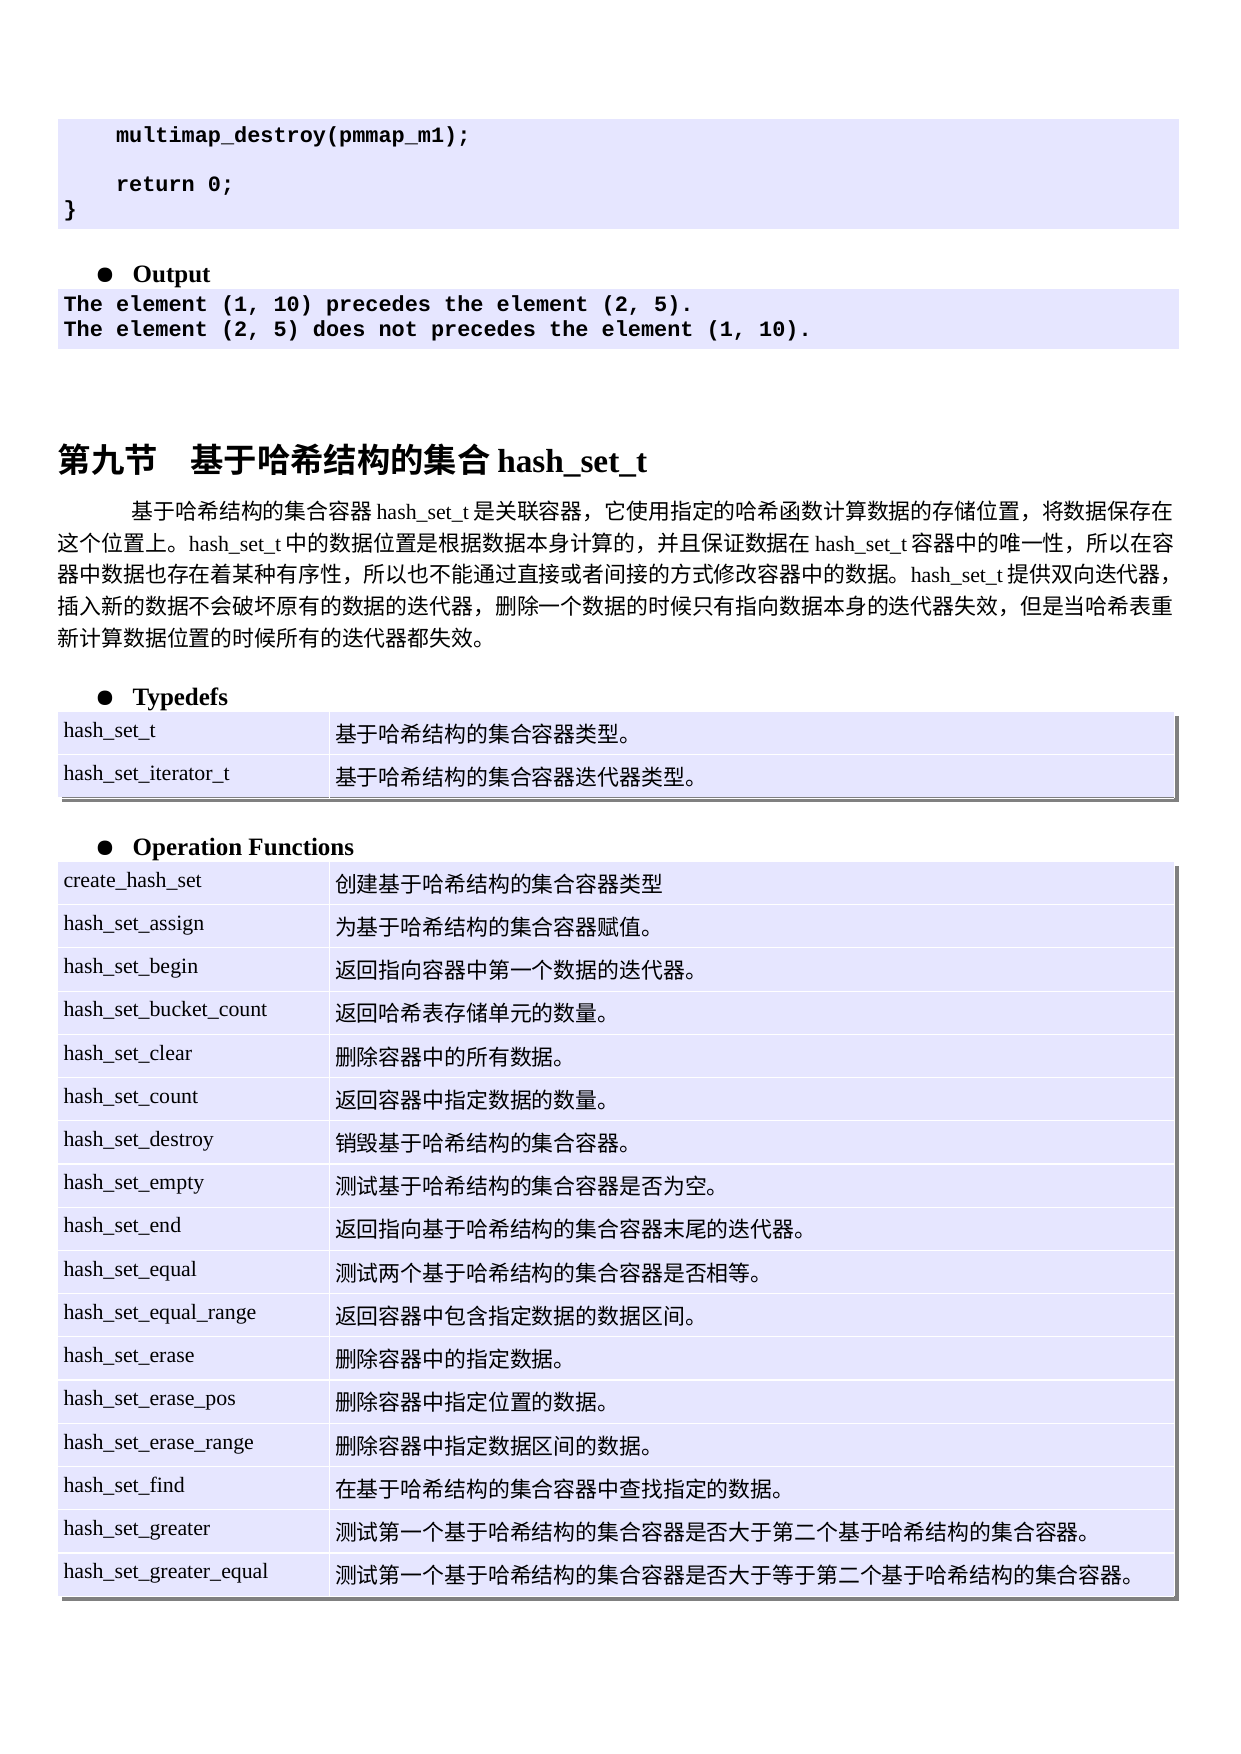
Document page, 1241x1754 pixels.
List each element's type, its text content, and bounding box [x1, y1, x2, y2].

table_header multimap_destroy(pmmap_m1); return 0; } [58, 119, 1179, 229]
text 基于哈希结构的集合容器hash_set_t是关联容器，它使用指定的哈希函数计算数据的存储位置，将数据保存在这个位置上。hash_set_t中的数据位置是根据数据本身计算的，并且保证数据在hash_set_t容器中的唯一性，所以在容器中数据也存在着某种有序性，所以也不能通过直接或者间接的方式修改容器中的数据。hash_set_t提供双向迭代器，插入新的数据不会破坏原有的数据的迭代器，删除一个数据的时候只有指向数据本身的迭代器失效，但是当哈希表重新计算数据位置的时候所有的迭代器都失效。 [57, 494, 1179, 652]
subtitle 基于哈希结构的集合hash_set_t [57, 433, 1179, 482]
table_cell 测试第一个基于哈希结构的集合容器是否大于第二个基于哈希结构的集合容器。 [330, 1510, 1174, 1552]
table_cell 删除容器中指定位置的数据。 [330, 1381, 1174, 1423]
table_cell hash_set_find [58, 1467, 329, 1509]
list Operation Functions [95, 832, 1179, 861]
table_cell hash_set_erase_range [58, 1424, 329, 1466]
table_cell hash_set_greater [58, 1510, 329, 1552]
table_cell 返回指向基于哈希结构的集合容器末尾的迭代器。 [330, 1208, 1174, 1250]
table_cell 返回容器中指定数据的数量。 [330, 1078, 1174, 1120]
table_cell 返回容器中包含指定数据的数据区间。 [330, 1294, 1174, 1336]
table_cell hash_set_erase_pos [58, 1381, 329, 1423]
table_cell hash_set_bucket_count [58, 992, 329, 1034]
table_cell 测试第一个基于哈希结构的集合容器是否大于等于第二个基于哈希结构的集合容器。 [330, 1554, 1174, 1596]
table_cell 返回指向容器中第一个数据的迭代器。 [330, 948, 1174, 991]
table_cell 在基于哈希结构的集合容器中查找指定的数据。 [330, 1467, 1174, 1509]
table_cell 删除容器中指定数据区间的数据。 [330, 1424, 1174, 1466]
table_cell 删除容器中的指定数据。 [330, 1337, 1174, 1379]
table_cell hash_set_equal [58, 1251, 329, 1293]
table_cell hash_set_erase [58, 1337, 329, 1379]
table_header 基于哈希结构的集合容器类型。 [330, 712, 1174, 754]
table_cell 销毁基于哈希结构的集合容器。 [330, 1121, 1174, 1163]
table_cell 返回哈希表存储单元的数量。 [330, 992, 1174, 1034]
table_cell hash_set_iterator_t [58, 755, 329, 797]
list Typedefs [95, 682, 1179, 711]
table_cell hash_set_count [58, 1078, 329, 1120]
list Output [95, 259, 1179, 287]
table_cell hash_set_empty [58, 1165, 329, 1207]
table_cell hash_set_equal_range [58, 1294, 329, 1336]
table_header create_hash_set [58, 862, 329, 904]
table_cell hash_set_greater_equal [58, 1554, 329, 1596]
table_cell hash_set_end [58, 1208, 329, 1250]
table_cell hash_set_begin [58, 948, 329, 991]
table_cell 删除容器中的所有数据。 [330, 1035, 1174, 1077]
table_cell 测试基于哈希结构的集合容器是否为空。 [330, 1165, 1174, 1207]
table_header The element (1, 10) precedes the element (2, 5). The element (2, 5) does not precedes the element (1, 10). [58, 289, 1179, 349]
table_cell hash_set_assign [58, 905, 329, 947]
table_header 创建基于哈希结构的集合容器类型 [330, 862, 1174, 904]
table_cell hash_set_destroy [58, 1121, 329, 1163]
table_header hash_set_t [58, 712, 329, 754]
table_cell 基于哈希结构的集合容器迭代器类型。 [330, 755, 1174, 797]
table_cell 为基于哈希结构的集合容器赋值。 [330, 905, 1174, 947]
table_cell hash_set_clear [58, 1035, 329, 1077]
table_cell 测试两个基于哈希结构的集合容器是否相等。 [330, 1251, 1174, 1293]
